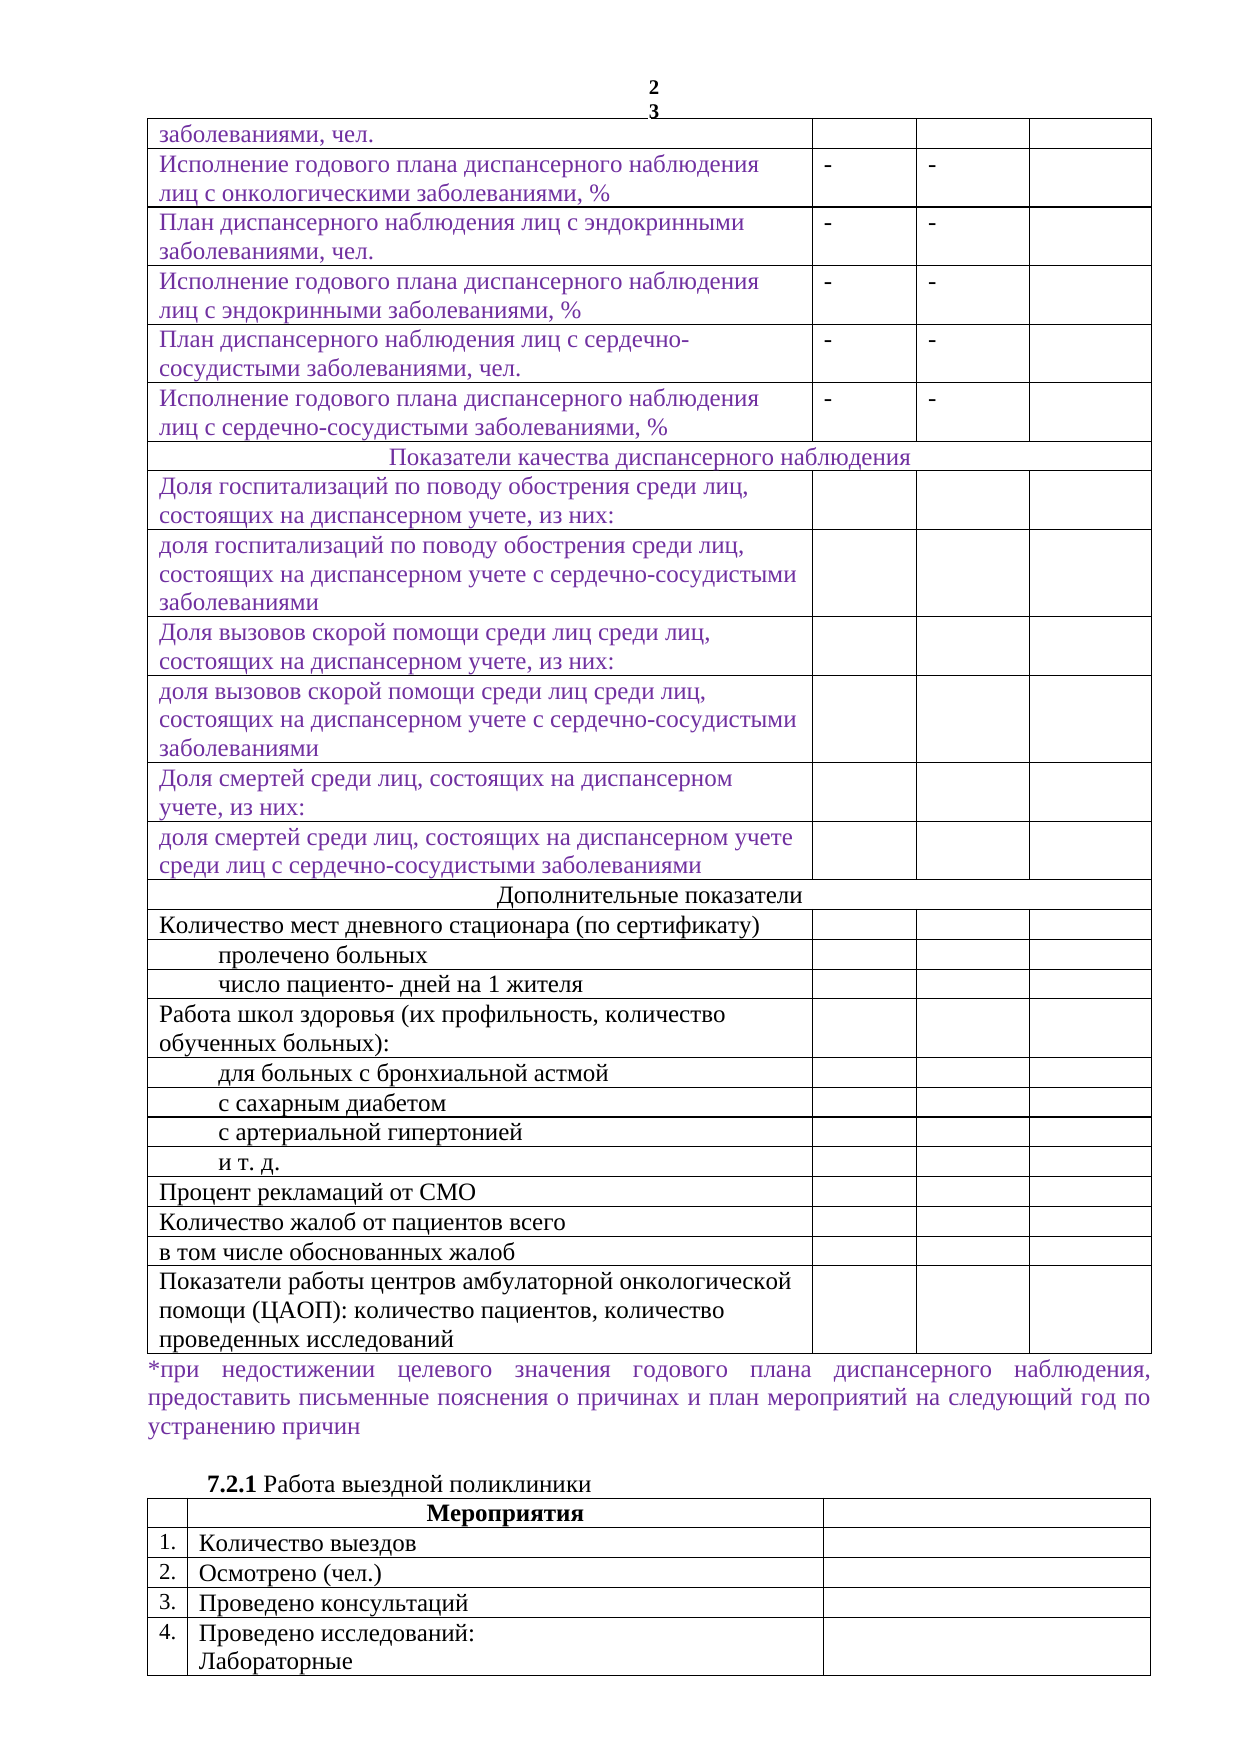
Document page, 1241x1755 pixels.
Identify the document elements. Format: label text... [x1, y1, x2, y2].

table_cell [1030, 1237, 1151, 1265]
table_cell [917, 1088, 1029, 1116]
table_cell - [813, 383, 916, 441]
table_cell [813, 1147, 916, 1176]
table_cell [917, 1237, 1029, 1265]
table_cell [813, 530, 916, 616]
table_cell [813, 970, 916, 998]
table_cell - [813, 266, 916, 323]
table_cell Проведено исследований: Лабораторные [188, 1618, 823, 1675]
table_cell - [813, 325, 916, 382]
table_cell Количество жалоб от пациентов всего [148, 1207, 812, 1236]
table_cell [917, 822, 1029, 879]
table_cell - [813, 119, 916, 148]
table_cell - [917, 325, 1029, 382]
table_cell [813, 1266, 916, 1353]
table_cell План диспансерного наблюдения лиц с эндокринными заболеваниями, чел. [148, 208, 812, 265]
table_cell Дополнительные показатели [148, 880, 1151, 909]
table_cell [1030, 1147, 1151, 1176]
table_cell [813, 763, 916, 821]
table_cell [1030, 1058, 1151, 1087]
table_cell [813, 822, 916, 879]
table_cell [917, 530, 1029, 616]
table_cell 2. [148, 1558, 187, 1587]
table_cell [824, 1618, 1150, 1675]
table_cell [1030, 149, 1151, 206]
table_cell Процент рекламаций от СМО [148, 1177, 812, 1206]
table_cell доля вызовов скорой помощи среди лиц среди лиц, состоящих на диспансерном учете с сердечно-сосудистыми заболеваниями [148, 676, 812, 762]
table_cell Осмотрено (чел.) [188, 1558, 823, 1587]
table_cell [917, 676, 1029, 762]
table_cell [813, 999, 916, 1057]
table_cell доля смертей среди лиц, состоящих на диспансерном учете среди лиц с сердечно-сосудистыми заболеваниями [148, 822, 812, 879]
table_cell [917, 970, 1029, 998]
table_cell [1030, 676, 1151, 762]
table_cell [1030, 822, 1151, 879]
table_cell доля госпитализаций по поводу обострения среди лиц, состоящих на диспансерном учете с сердечно-сосудистыми заболеваниями [148, 530, 812, 616]
table_cell [1030, 999, 1151, 1057]
table_cell [824, 1588, 1150, 1617]
table_cell [813, 1118, 916, 1146]
table_header Мероприятия [188, 1499, 823, 1527]
table_cell число пациенто- дней на 1 жителя [148, 970, 812, 998]
table_cell [813, 1058, 916, 1087]
table_cell [824, 1528, 1150, 1557]
table_cell [917, 1118, 1029, 1146]
table_cell - [917, 383, 1029, 441]
table_cell [917, 1147, 1029, 1176]
table_cell [813, 1237, 916, 1265]
table_cell Доля госпитализаций по поводу обострения среди лиц, состоящих на диспансерном учете, из них: [148, 471, 812, 529]
table_cell [824, 1558, 1150, 1587]
table_cell [917, 999, 1029, 1057]
table_cell в том числе обоснованных жалоб [148, 1237, 812, 1265]
table_cell 3. [148, 1588, 187, 1617]
table_cell Работа школ здоровья (их профильность, количество обученных больных): [148, 999, 812, 1057]
table_cell [813, 1207, 916, 1236]
table_cell с сахарным диабетом [148, 1088, 812, 1116]
table_cell [917, 763, 1029, 821]
table_cell [813, 617, 916, 675]
table_cell [1030, 208, 1151, 265]
table_cell 1. [148, 1528, 187, 1557]
table_cell - [917, 208, 1029, 265]
table_header [148, 1499, 187, 1527]
table_cell Проведено консультаций [188, 1588, 823, 1617]
table_cell Исполнение годового плана диспансерного наблюдения лиц с эндокринными заболеваниями, % [148, 266, 812, 323]
table_cell [813, 910, 916, 939]
table_cell [1030, 1207, 1151, 1236]
table_cell заболеваниями, чел. [148, 119, 812, 148]
table_cell [1030, 266, 1151, 323]
table_cell Исполнение годового плана диспансерного наблюдения лиц с онкологическими заболеваниями, % [148, 149, 812, 206]
table_cell [813, 471, 916, 529]
table_header [824, 1499, 1150, 1527]
table_cell [917, 940, 1029, 968]
table_cell [1030, 1266, 1151, 1353]
table_cell План диспансерного наблюдения лиц с сердечно-сосудистыми заболеваниями, чел. [148, 325, 812, 382]
table_cell Доля смертей среди лиц, состоящих на диспансерном учете, из них: [148, 763, 812, 821]
table_cell [1030, 383, 1151, 441]
table_cell [813, 940, 916, 968]
text 7.2.1 Работа выездной поликлиники [148, 1469, 1152, 1497]
table_cell [813, 676, 916, 762]
table_cell с артериальной гипертонией [148, 1118, 812, 1146]
table_cell Количество выездов [188, 1528, 823, 1557]
table_cell [1030, 1177, 1151, 1206]
table_cell - [917, 119, 1029, 148]
table_cell [917, 1177, 1029, 1206]
table_cell [1030, 119, 1151, 148]
text *при недостижении целевого значения годового плана диспансерного наблюдения, предоставить письменные пояснения о причинах и план мероприятий на следующий год по устранению причин [148, 1354, 1152, 1440]
table_cell [1030, 530, 1151, 616]
table_cell [813, 1177, 916, 1206]
table_cell [1030, 1088, 1151, 1116]
table_cell [917, 1266, 1029, 1353]
table_cell [917, 1207, 1029, 1236]
table_cell [917, 617, 1029, 675]
table_cell [1030, 970, 1151, 998]
table_cell Показатели работы центров амбулаторной онкологической помощи (ЦАОП): количество пациентов, количество проведенных исследований [148, 1266, 812, 1353]
table_cell [1030, 940, 1151, 968]
table_cell - [813, 208, 916, 265]
table_cell [1030, 325, 1151, 382]
table_cell [917, 1058, 1029, 1087]
table_cell [1030, 910, 1151, 939]
table_cell [1030, 617, 1151, 675]
table_cell [813, 1088, 916, 1116]
table_cell - [917, 266, 1029, 323]
table_cell [1030, 1118, 1151, 1146]
table_cell пролечено больных [148, 940, 812, 968]
table_cell Доля вызовов скорой помощи среди лиц среди лиц, состоящих на диспансерном учете, из них: [148, 617, 812, 675]
table_cell - [917, 149, 1029, 206]
table_cell Количество мест дневного стационара (по сертификату) [148, 910, 812, 939]
table_cell - [813, 149, 916, 206]
table_cell Показатели качества диспансерного наблюдения [148, 442, 1151, 470]
table_cell 4. [148, 1618, 187, 1675]
table_cell [1030, 471, 1151, 529]
table_cell для больных с бронхиальной астмой [148, 1058, 812, 1087]
table_cell [917, 471, 1029, 529]
table_cell [917, 910, 1029, 939]
table_cell [1030, 763, 1151, 821]
table_cell и т. д. [148, 1147, 812, 1176]
table_cell Исполнение годового плана диспансерного наблюдения лиц с сердечно-сосудистыми заболеваниями, % [148, 383, 812, 441]
